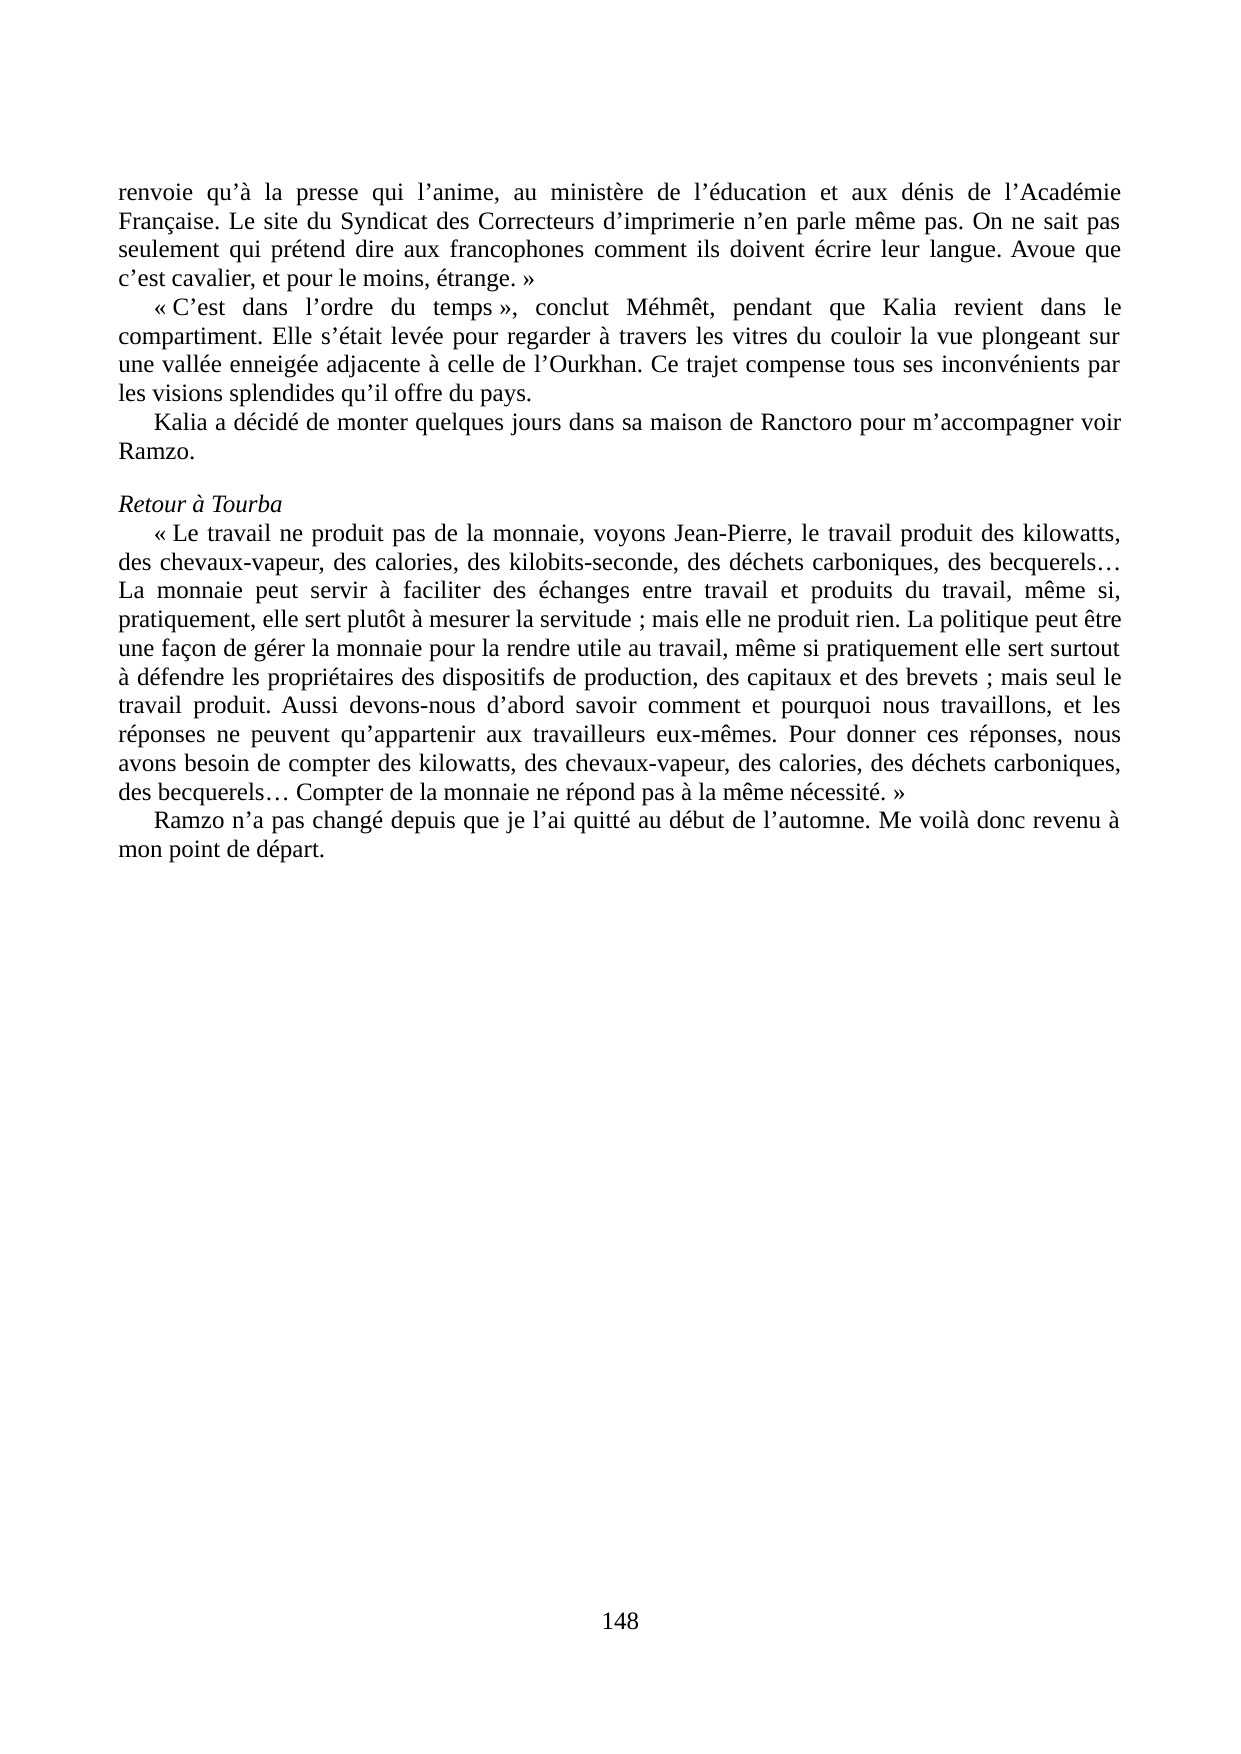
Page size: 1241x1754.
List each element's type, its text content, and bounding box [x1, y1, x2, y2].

text Kalia a décidé de monter quelques jours dans sa maison de Ranctoro pour m’accompagner voir Ramzo. [118, 407, 1122, 464]
text « C’est dans l’ordre du temps », conclut Méhmêt, pendant que Kalia revient dans le compartiment. Elle s’était levée pour regarder à travers les vitres du couloir la vue plongeant sur une vallée enneigée adjacente à celle de l’Ourkhan. Ce trajet compense tous ses inconvénients par les visions splendides qu’il offre du pays. [118, 292, 1122, 407]
text renvoie qu’à la presse qui l’anime, au ministère de l’éducation et aux dénis de l’Académie Française. Le site du Syndicat des Correcteurs d’imprimerie n’en parle même pas. On ne sait pas seulement qui prétend dire aux francophones comment ils doivent écrire leur langue. Avoue que c’est cavalier, et pour le moins, étrange. » [118, 177, 1122, 292]
text Ramzo n’a pas changé depuis que je l’ai quitté au début de l’automne. Me voilà donc revenu à mon point de départ. [118, 806, 1122, 863]
subtitle Retour à Tourba [118, 489, 1122, 518]
text « Le travail ne produit pas de la monnaie, voyons Jean-Pierre, le travail produit des kilowatts, des chevaux-vapeur, des calories, des kilobits-seconde, des déchets carboniques, des becquerels… La monnaie peut servir à faciliter des échanges entre travail et produits du travail, même si, pratiquement, elle sert plutôt à mesurer la servitude ; mais elle ne produit rien. La politique peut être une façon de gérer la monnaie pour la rendre utile au travail, même si pratiquement elle sert surtout à défendre les propriétaires des dispositifs de production, des capitaux et des brevets ; mais seul le travail produit. Aussi devons-nous d’abord savoir comment et pourquoi nous travaillons, et les réponses ne peuvent qu’appartenir aux travailleurs eux-mêmes. Pour donner ces réponses, nous avons besoin de compter des kilowatts, des chevaux-vapeur, des calories, des déchets carboniques, des becquerels… Compter de la monnaie ne répond pas à la même nécessité. » [118, 518, 1122, 806]
